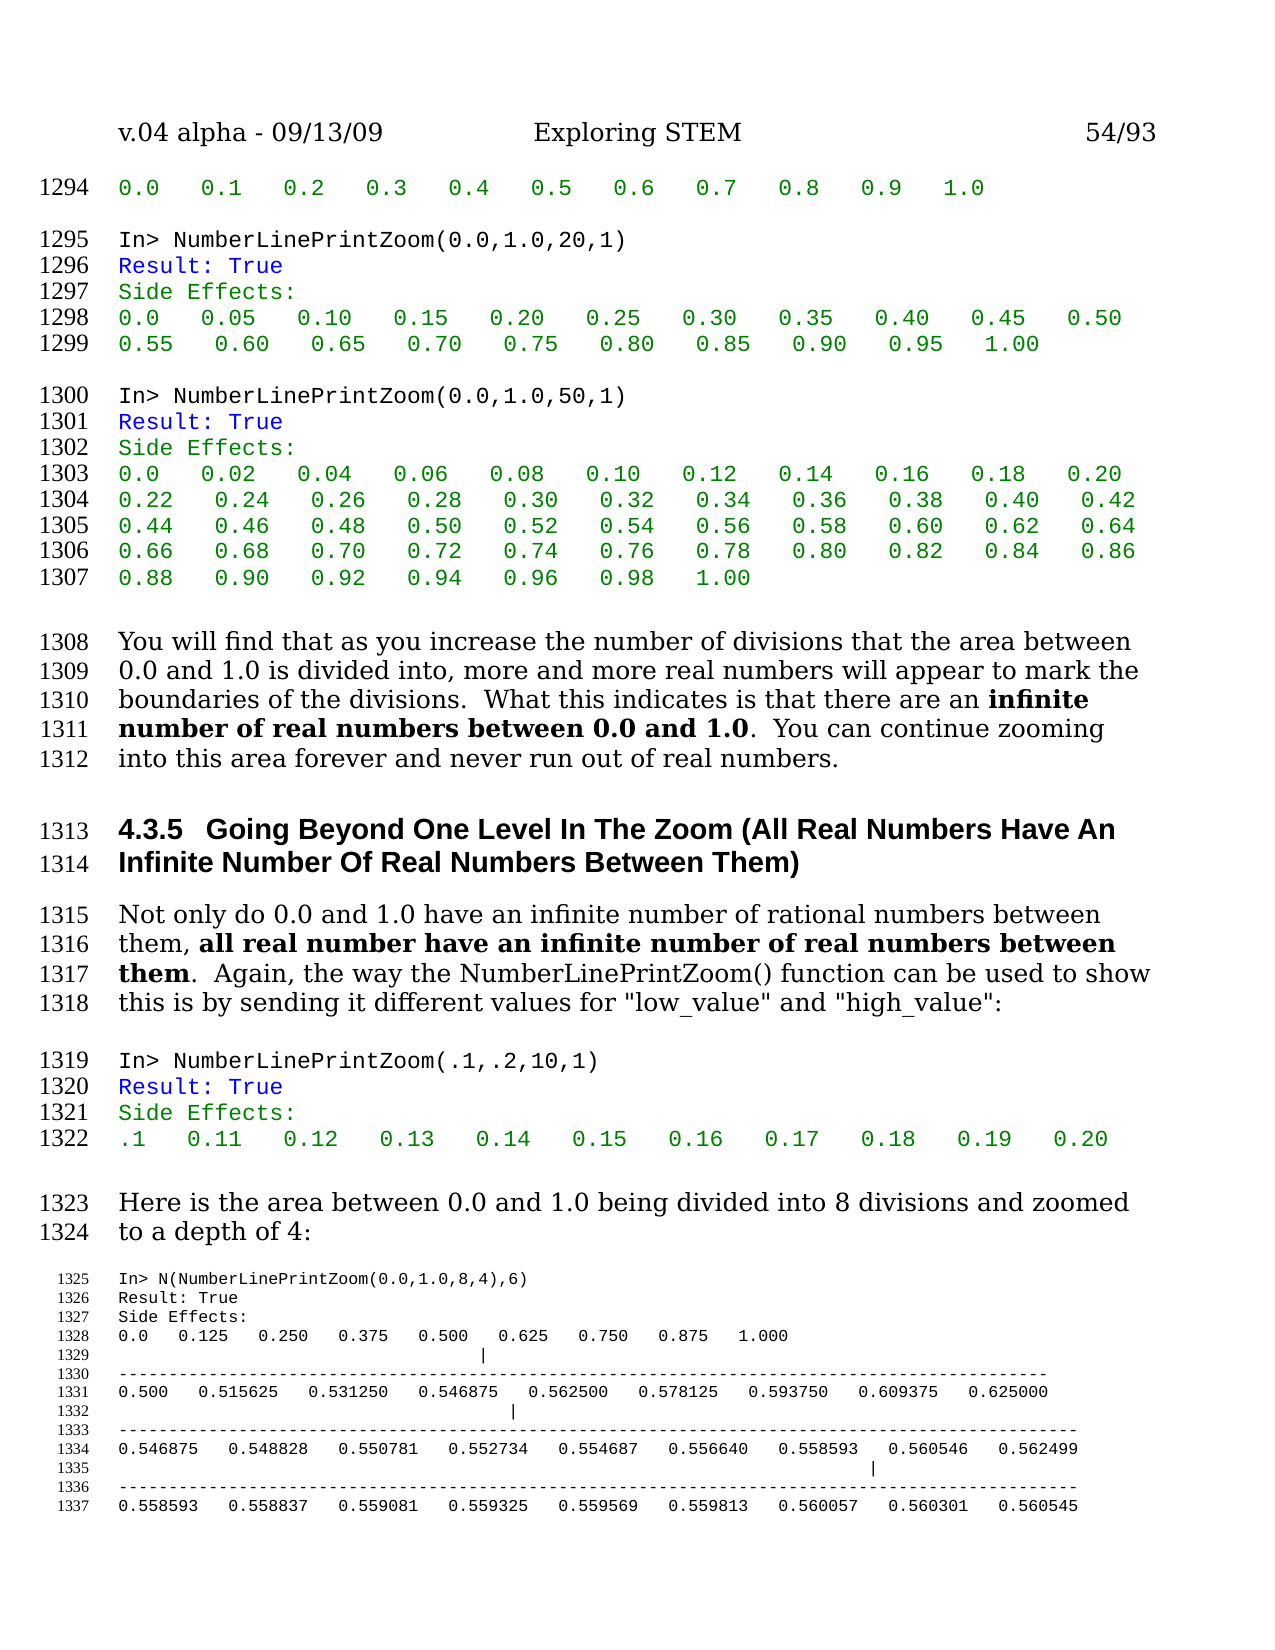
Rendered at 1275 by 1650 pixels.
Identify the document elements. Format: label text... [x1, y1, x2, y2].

text Side Effects: [118, 1309, 1157, 1327]
subtitle Going Beyond One Level In The Zoom (All Real Numbers Have An Infinite Number Of Real Numbers Between Them) [118, 812, 1157, 879]
text .1 0.11 0.12 0.13 0.14 0.15 0.16 0.17 0.18 0.19 0.20 [118, 1127, 1157, 1153]
text | [118, 1403, 1157, 1422]
text 0.558593 0.558837 0.559081 0.559325 0.559569 0.559813 0.560057 0.560301 0.560545 [118, 1497, 1157, 1516]
text Not only do 0.0 and 1.0 have an infinite number of rational numbers between them, all real number have an infinite number of real numbers between them. Again, the way the NumberLinePrintZoom() function can be used to show this is by sending it different values for "low_value" and "high_value": [118, 900, 1157, 1017]
text In> NumberLinePrintZoom(0.0,1.0,50,1) [118, 384, 1157, 410]
text 0.0 0.05 0.10 0.15 0.20 0.25 0.30 0.35 0.40 0.45 0.50 0.55 0.60 0.65 0.70 0.75 0.80 0.85 0.90 0.95 1.00 [118, 306, 1157, 358]
text --------------------------------------------------------------------------------------------- [118, 1365, 1157, 1384]
text Result: True [118, 254, 1157, 281]
text | [118, 1346, 1157, 1365]
text 0.0 0.1 0.2 0.3 0.4 0.5 0.6 0.7 0.8 0.9 1.0 [118, 177, 1157, 203]
text | [118, 1459, 1157, 1478]
text You will find that as you increase the number of divisions that the area between 0.0 and 1.0 is divided into, more and more real numbers will appear to mark the boundaries of the divisions. What this indicates is that there are an infinite number of real numbers between 0.0 and 1.0. You can continue zooming into this area forever and never run out of real numbers. [118, 627, 1157, 773]
text ------------------------------------------------------------------------------------------------ [118, 1478, 1157, 1497]
text Side Effects: [118, 281, 1157, 306]
text ------------------------------------------------------------------------------------------------ [118, 1422, 1157, 1441]
text 0.500 0.515625 0.531250 0.546875 0.562500 0.578125 0.593750 0.609375 0.625000 [118, 1384, 1157, 1403]
text Side Effects: [118, 436, 1157, 462]
text Result: True [118, 1075, 1157, 1101]
text In> NumberLinePrintZoom(0.0,1.0,20,1) [118, 229, 1157, 254]
text Here is the area between 0.0 and 1.0 being divided into 8 divisions and zoomed to a depth of 4: [118, 1188, 1157, 1246]
text In> NumberLinePrintZoom(.1,.2,10,1) [118, 1049, 1157, 1075]
text Result: True [118, 410, 1157, 436]
text Result: True [118, 1290, 1157, 1309]
text In> N(NumberLinePrintZoom(0.0,1.0,8,4),6) [118, 1271, 1157, 1290]
text 0.0 0.125 0.250 0.375 0.500 0.625 0.750 0.875 1.000 [118, 1327, 1157, 1346]
text 0.546875 0.548828 0.550781 0.552734 0.554687 0.556640 0.558593 0.560546 0.562499 [118, 1441, 1157, 1459]
text 0.0 0.02 0.04 0.06 0.08 0.10 0.12 0.14 0.16 0.18 0.20 0.22 0.24 0.26 0.28 0.30 0.32 0.34 0.36 0.38 0.40 0.42 0.44 0.46 0.48 0.50 0.52 0.54 0.56 0.58 0.60 0.62 0.64 0.66 0.68 0.70 0.72 0.74 0.76 0.78 0.80 0.82 0.84 0.86 0.88 0.90 0.92 0.94 0.96 0.98 1.00 [118, 462, 1157, 592]
text Side Effects: [118, 1101, 1157, 1127]
